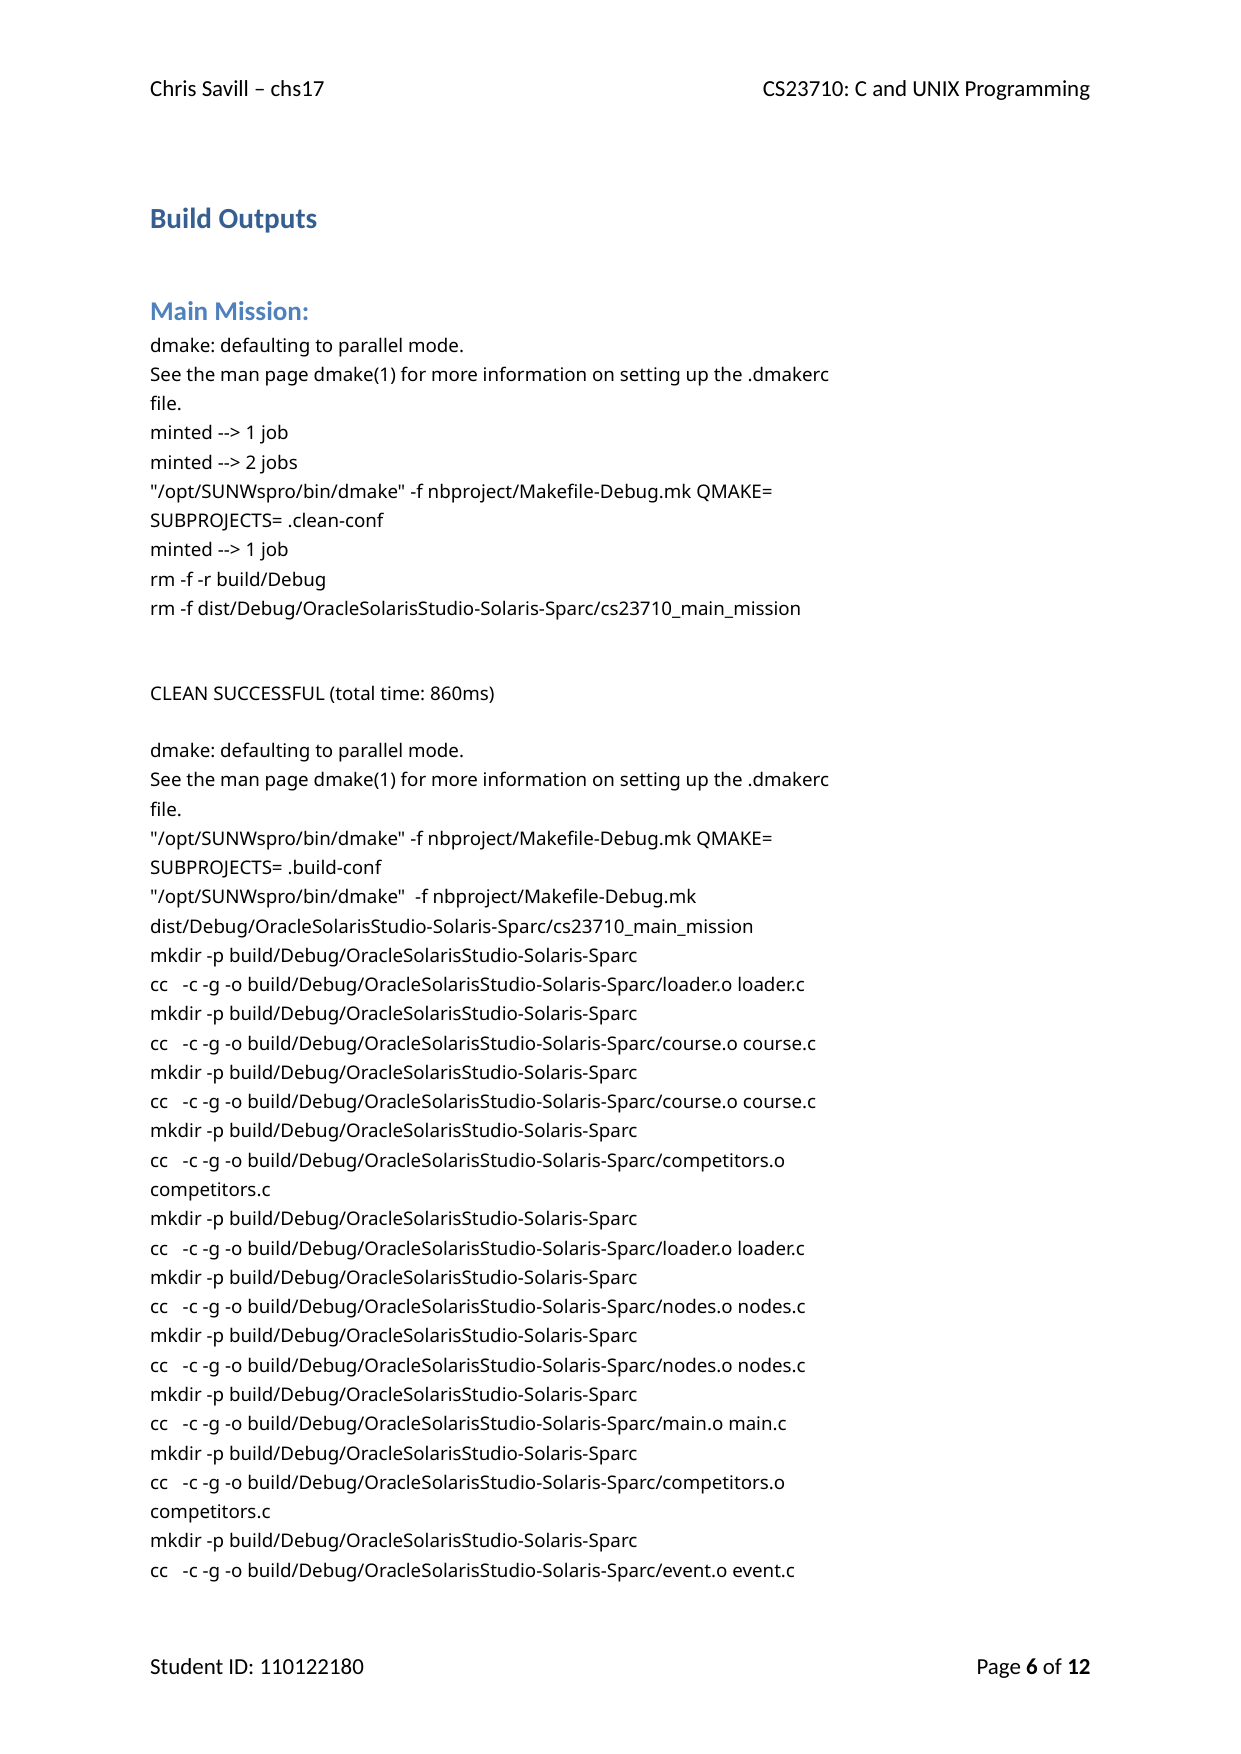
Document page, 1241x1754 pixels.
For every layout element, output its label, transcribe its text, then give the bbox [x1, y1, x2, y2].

text mkdir -p build/Debug/OracleSolarisStudio-Solaris-Sparc [150, 1440, 1090, 1465]
text minted --> 1 job [150, 537, 1090, 562]
text cc -c -g -o build/Debug/OracleSolarisStudio-Solaris-Sparc/competitors.o [150, 1147, 1090, 1173]
text rm -f -r build/Debug [150, 566, 1090, 592]
text competitors.c [150, 1176, 1090, 1202]
text See the man page dmake(1) for more information on setting up the .dmakerc [150, 767, 1090, 792]
text mkdir -p build/Debug/OracleSolarisStudio-Solaris-Sparc [150, 1381, 1090, 1407]
text mkdir -p build/Debug/OracleSolarisStudio-Solaris-Sparc [150, 1206, 1090, 1231]
text SUBPROJECTS= .clean-conf [150, 507, 1090, 533]
text cc -c -g -o build/Debug/OracleSolarisStudio-Solaris-Sparc/course.o course.c [150, 1088, 1090, 1114]
text minted --> 2 jobs [150, 449, 1090, 474]
subtitle Main Mission: [150, 294, 1090, 327]
text cc -c -g -o build/Debug/OracleSolarisStudio-Solaris-Sparc/event.o event.c [150, 1557, 1090, 1582]
text file. [150, 796, 1090, 821]
text cc -c -g -o build/Debug/OracleSolarisStudio-Solaris-Sparc/loader.o loader.c [150, 971, 1090, 997]
text dist/Debug/OracleSolarisStudio-Solaris-Sparc/cs23710_main_mission [150, 913, 1090, 938]
text competitors.c [150, 1498, 1090, 1524]
text mkdir -p build/Debug/OracleSolarisStudio-Solaris-Sparc [150, 1118, 1090, 1143]
text cc -c -g -o build/Debug/OracleSolarisStudio-Solaris-Sparc/main.o main.c [150, 1411, 1090, 1436]
text mkdir -p build/Debug/OracleSolarisStudio-Solaris-Sparc [150, 1528, 1090, 1553]
text cc -c -g -o build/Debug/OracleSolarisStudio-Solaris-Sparc/course.o course.c [150, 1030, 1090, 1056]
text "/opt/SUNWspro/bin/dmake" -f nbproject/Makefile-Debug.mk [150, 884, 1090, 909]
text SUBPROJECTS= .build-conf [150, 854, 1090, 880]
text mkdir -p build/Debug/OracleSolarisStudio-Solaris-Sparc [150, 942, 1090, 968]
text minted --> 1 job [150, 420, 1090, 445]
subtitle Build Outputs [150, 200, 1090, 236]
text "/opt/SUNWspro/bin/dmake" -f nbproject/Makefile-Debug.mk QMAKE= [150, 825, 1090, 851]
text mkdir -p build/Debug/OracleSolarisStudio-Solaris-Sparc [150, 1323, 1090, 1348]
text dmake: defaulting to parallel mode. [150, 737, 1090, 763]
text "/opt/SUNWspro/bin/dmake" -f nbproject/Makefile-Debug.mk QMAKE= [150, 478, 1090, 504]
text dmake: defaulting to parallel mode. [150, 332, 1090, 357]
text mkdir -p build/Debug/OracleSolarisStudio-Solaris-Sparc [150, 1264, 1090, 1290]
text cc -c -g -o build/Debug/OracleSolarisStudio-Solaris-Sparc/nodes.o nodes.c [150, 1352, 1090, 1377]
text mkdir -p build/Debug/OracleSolarisStudio-Solaris-Sparc [150, 1059, 1090, 1085]
text file. [150, 390, 1090, 416]
text cc -c -g -o build/Debug/OracleSolarisStudio-Solaris-Sparc/competitors.o [150, 1469, 1090, 1494]
text See the man page dmake(1) for more information on setting up the .dmakerc [150, 361, 1090, 387]
text CLEAN SUCCESSFUL (total time: 860ms) [150, 680, 1090, 706]
text rm -f dist/Debug/OracleSolarisStudio-Solaris-Sparc/cs23710_main_mission [150, 595, 1090, 621]
text cc -c -g -o build/Debug/OracleSolarisStudio-Solaris-Sparc/loader.o loader.c [150, 1235, 1090, 1260]
text mkdir -p build/Debug/OracleSolarisStudio-Solaris-Sparc [150, 1001, 1090, 1026]
text cc -c -g -o build/Debug/OracleSolarisStudio-Solaris-Sparc/nodes.o nodes.c [150, 1293, 1090, 1319]
